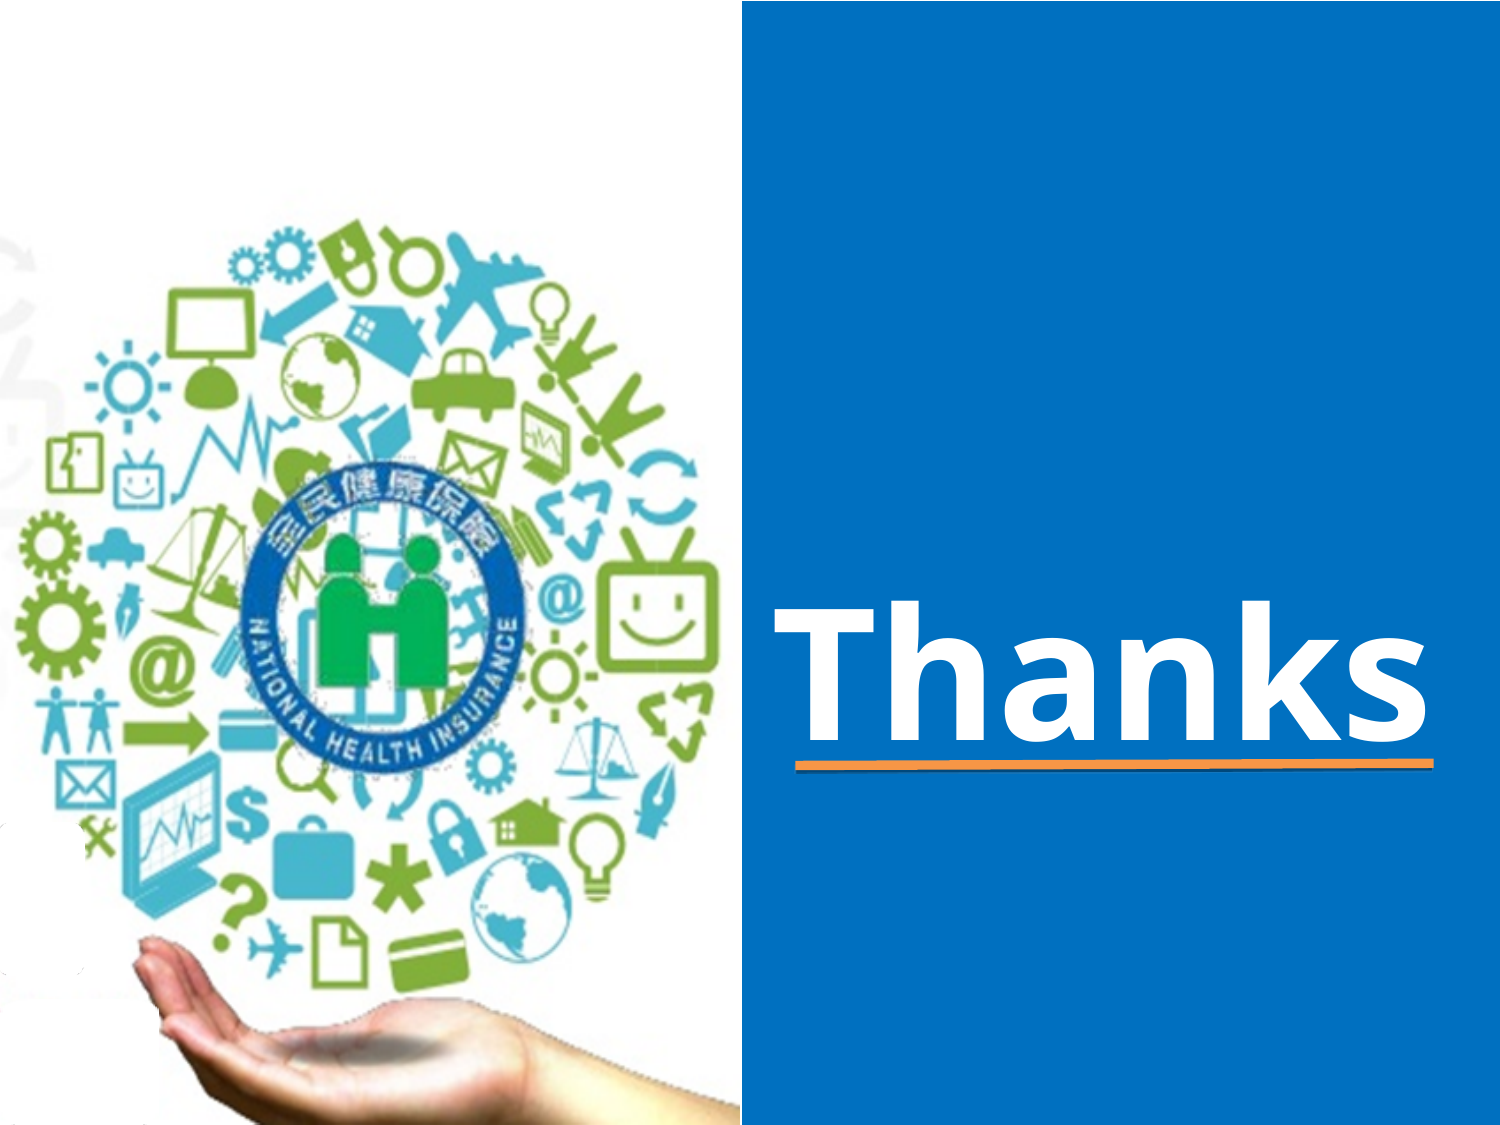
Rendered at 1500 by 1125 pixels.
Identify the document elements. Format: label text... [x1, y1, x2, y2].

text_box Thanks [740, 549, 1482, 788]
text_box [742, 1, 1500, 1125]
picture [0, 148, 740, 1125]
